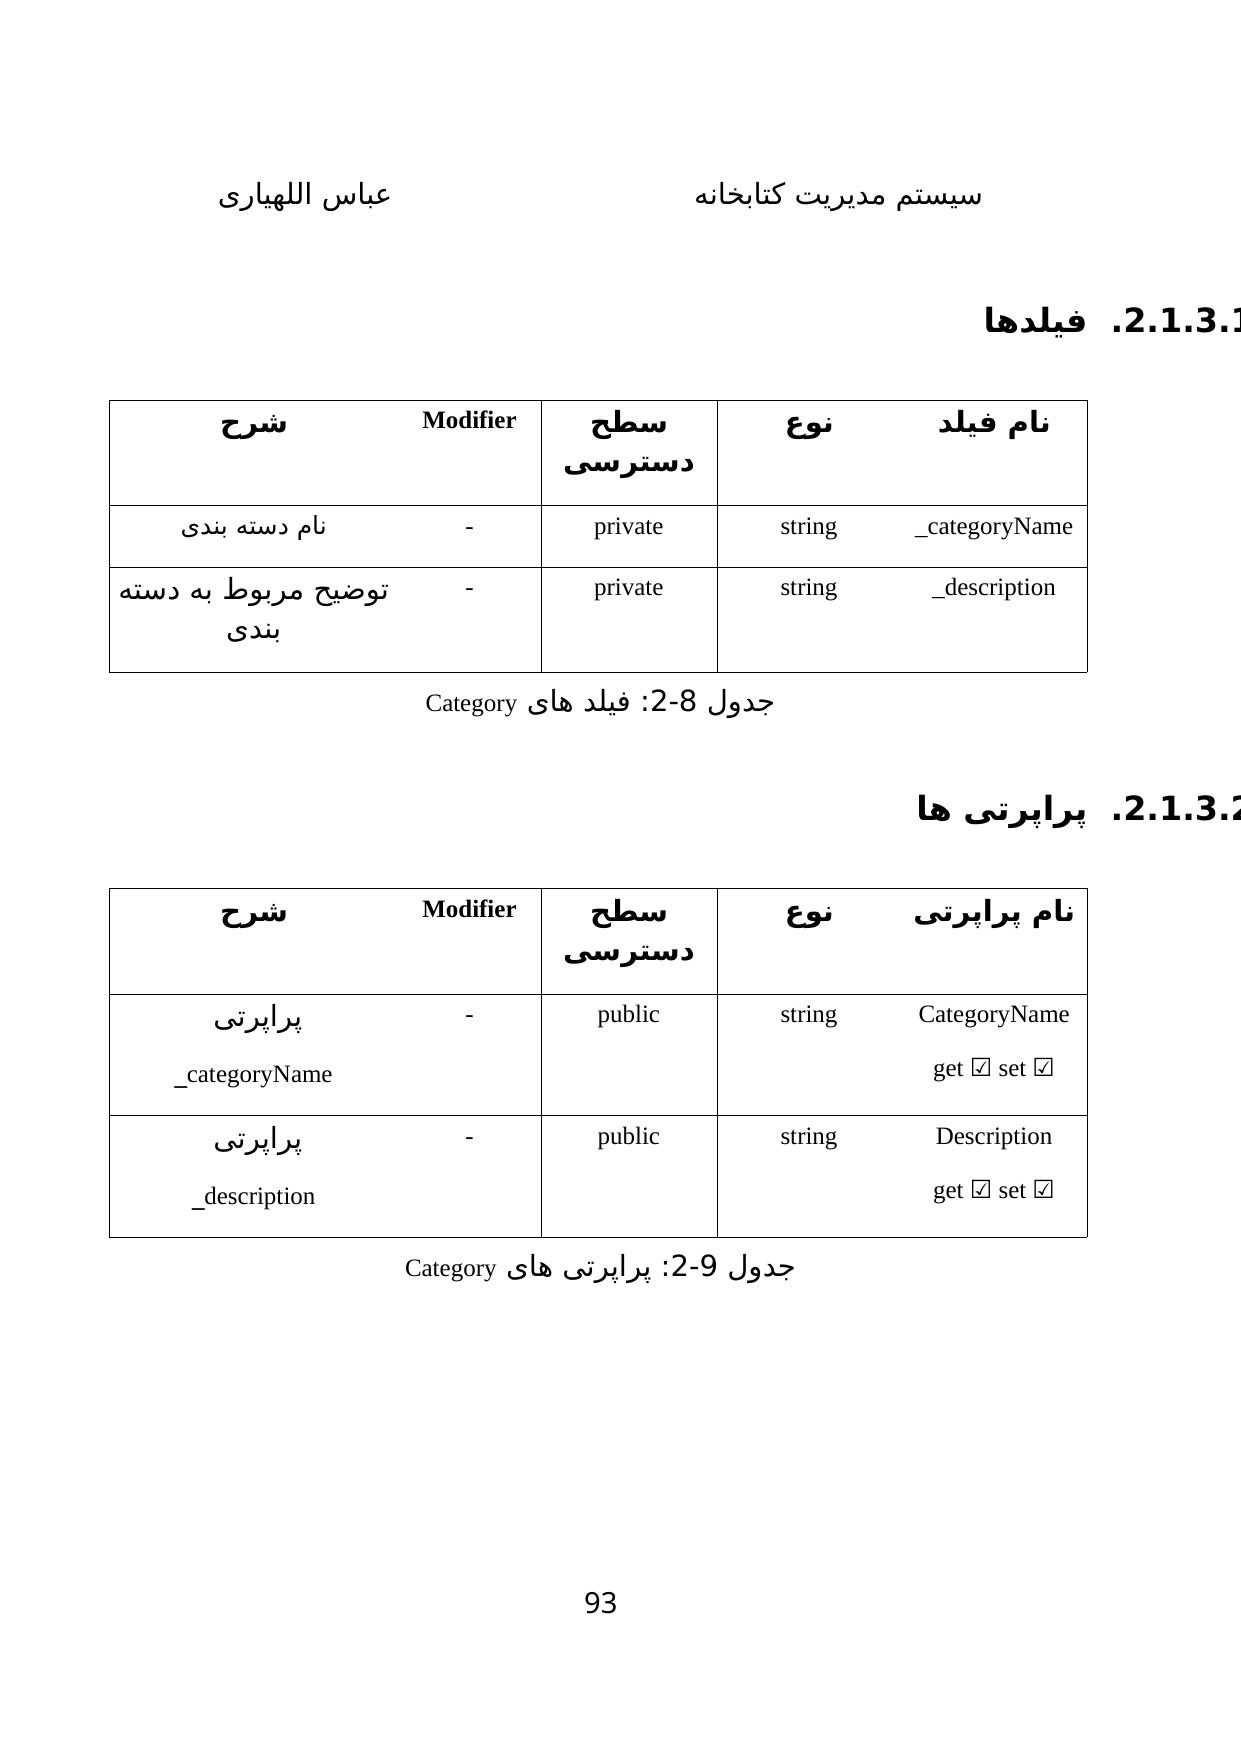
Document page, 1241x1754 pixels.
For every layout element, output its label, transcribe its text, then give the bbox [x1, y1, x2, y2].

table_cell پراپرتی description_ [110, 1116, 398, 1237]
text جدول 2-9: پراپرتی های Category [114, 1249, 1087, 1283]
table_cell public [542, 1116, 717, 1237]
table_cell - [398, 506, 541, 567]
table_cell _categoryName [901, 506, 1087, 567]
table_cell - [398, 995, 541, 1115]
table_cell _description [901, 568, 1087, 672]
table_cell string [718, 995, 901, 1115]
table_cell private [542, 568, 717, 672]
table_header سطح دسترسی [542, 889, 717, 994]
table_header شرح [110, 889, 398, 994]
table_cell public [542, 995, 717, 1115]
table_cell - [398, 1116, 541, 1237]
table_cell string [718, 1116, 901, 1237]
table_header نوع [718, 889, 901, 994]
subtitle فیلدها [114, 301, 1087, 340]
table_cell Description get ☑ set ☑ [901, 1116, 1087, 1237]
text جدول 2-8: فیلد های Category [114, 684, 1087, 718]
table_cell private [542, 506, 717, 567]
table_header Modifier [398, 889, 541, 994]
table_cell پراپرتی categoryName_ [110, 995, 398, 1115]
table_cell CategoryName get ☑ set ☑ [901, 995, 1087, 1115]
table_header نام فیلد [901, 401, 1087, 505]
table_cell توضیح مربوط به دسته بندی [110, 568, 398, 672]
table_cell - [398, 568, 541, 672]
table_header نام پراپرتی [901, 889, 1087, 994]
table_header شرح [110, 401, 398, 505]
table_cell string [718, 568, 901, 672]
table_header سطح دسترسی [542, 401, 717, 505]
table_header نوع [718, 401, 901, 505]
table_cell نام دسته بندی [110, 506, 398, 567]
subtitle پراپرتی ها [114, 790, 1087, 829]
table_cell string [718, 506, 901, 567]
table_header Modifier [398, 401, 541, 505]
